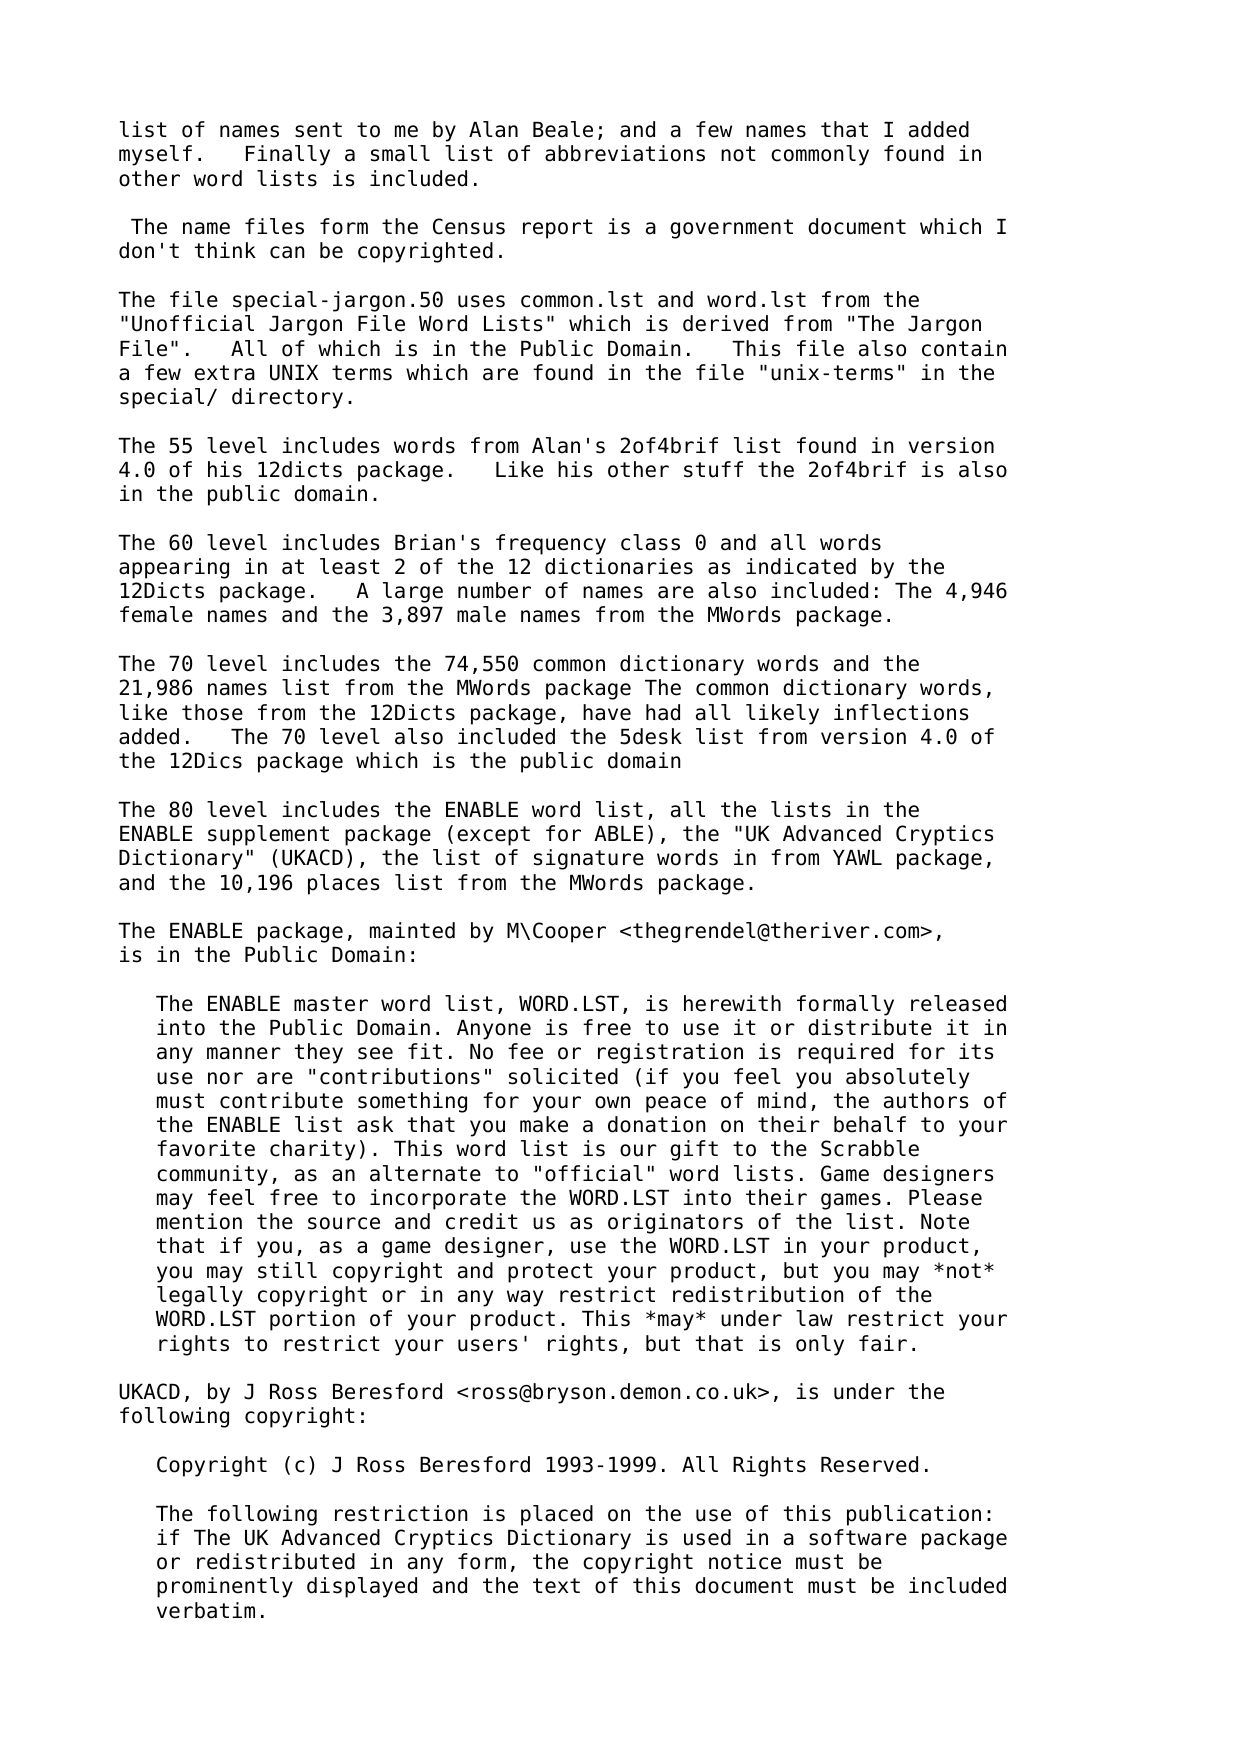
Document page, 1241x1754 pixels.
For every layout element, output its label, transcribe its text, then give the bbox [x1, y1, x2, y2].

text the ENABLE list ask that you make a donation on their behalf to your [118, 1113, 1122, 1137]
text verbatim. [118, 1599, 1122, 1623]
text is in the Public Domain: [118, 943, 1122, 968]
text mention the source and credit us as originators of the list. Note [118, 1210, 1122, 1234]
text added. The 70 level also included the 5desk list from version 4.0 of [118, 725, 1122, 749]
text The 55 level includes words from Alan's 2of4brif list found in version [118, 434, 1122, 458]
text appearing in at least 2 of the 12 dictionaries as indicated by the [118, 555, 1122, 579]
text like those from the 12Dicts package, have had all likely inflections [118, 701, 1122, 725]
text special/ directory. [118, 385, 1122, 409]
text the 12Dics package which is the public domain [118, 749, 1122, 773]
text legally copyright or in any way restrict redistribution of the [118, 1283, 1122, 1307]
text following copyright: [118, 1404, 1122, 1429]
text use nor are "contributions" solicited (if you feel you absolutely [118, 1065, 1122, 1089]
text The 70 level includes the 74,550 common dictionary words and the [118, 652, 1122, 676]
text any manner they see fit. No fee or registration is required for its [118, 1040, 1122, 1065]
text female names and the 3,897 male names from the MWords package. [118, 603, 1122, 628]
text 12Dicts package. A large number of names are also included: The 4,946 [118, 579, 1122, 603]
text if The UK Advanced Cryptics Dictionary is used in a software package [118, 1526, 1122, 1550]
text UKACD, by J Ross Beresford <ross@bryson.demon.co.uk>, is under the [118, 1380, 1122, 1404]
text must contribute something for your own peace of mind, the authors of [118, 1089, 1122, 1113]
text The following restriction is placed on the use of this publication: [118, 1502, 1122, 1526]
text The ENABLE package, mainted by M\Cooper <thegrendel@theriver.com>, [118, 919, 1122, 943]
text in the public domain. [118, 482, 1122, 506]
text The ENABLE master word list, WORD.LST, is herewith formally released [118, 992, 1122, 1016]
text The 60 level includes Brian's frequency class 0 and all words [118, 531, 1122, 555]
text The 80 level includes the ENABLE word list, all the lists in the [118, 798, 1122, 822]
text ENABLE supplement package (except for ABLE), the "UK Advanced Cryptics [118, 822, 1122, 846]
text or redistributed in any form, the copyright notice must be [118, 1550, 1122, 1574]
text "Unofficial Jargon File Word Lists" which is derived from "The Jargon [118, 312, 1122, 337]
text myself. Finally a small list of abbreviations not commonly found in [118, 142, 1122, 167]
text 21,986 names list from the MWords package The common dictionary words, [118, 676, 1122, 701]
text rights to restrict your users' rights, but that is only fair. [118, 1332, 1122, 1356]
text community, as an alternate to "official" word lists. Game designers [118, 1162, 1122, 1186]
text a few extra UNIX terms which are found in the file "unix-terms" in the [118, 361, 1122, 385]
text The file special-jargon.50 uses common.lst and word.lst from the [118, 288, 1122, 312]
text The name files form the Census report is a government document which I [118, 215, 1122, 239]
text you may still copyright and protect your product, but you may *not* [118, 1259, 1122, 1283]
text don't think can be copyrighted. [118, 239, 1122, 264]
text other word lists is included. [118, 167, 1122, 191]
text 4.0 of his 12dicts package. Like his other stuff the 2of4brif is also [118, 458, 1122, 482]
text WORD.LST portion of your product. This *may* under law restrict your [118, 1307, 1122, 1332]
text Dictionary" (UKACD), the list of signature words in from YAWL package, [118, 846, 1122, 871]
text may feel free to incorporate the WORD.LST into their games. Please [118, 1186, 1122, 1210]
text into the Public Domain. Anyone is free to use it or distribute it in [118, 1016, 1122, 1040]
text and the 10,196 places list from the MWords package. [118, 871, 1122, 895]
text File". All of which is in the Public Domain. This file also contain [118, 337, 1122, 361]
text favorite charity). This word list is our gift to the Scrabble [118, 1137, 1122, 1162]
text list of names sent to me by Alan Beale; and a few names that I added [118, 118, 1122, 142]
text Copyright (c) J Ross Beresford 1993-1999. All Rights Reserved. [118, 1453, 1122, 1477]
text prominently displayed and the text of this document must be included [118, 1574, 1122, 1599]
text that if you, as a game designer, use the WORD.LST in your product, [118, 1234, 1122, 1259]
